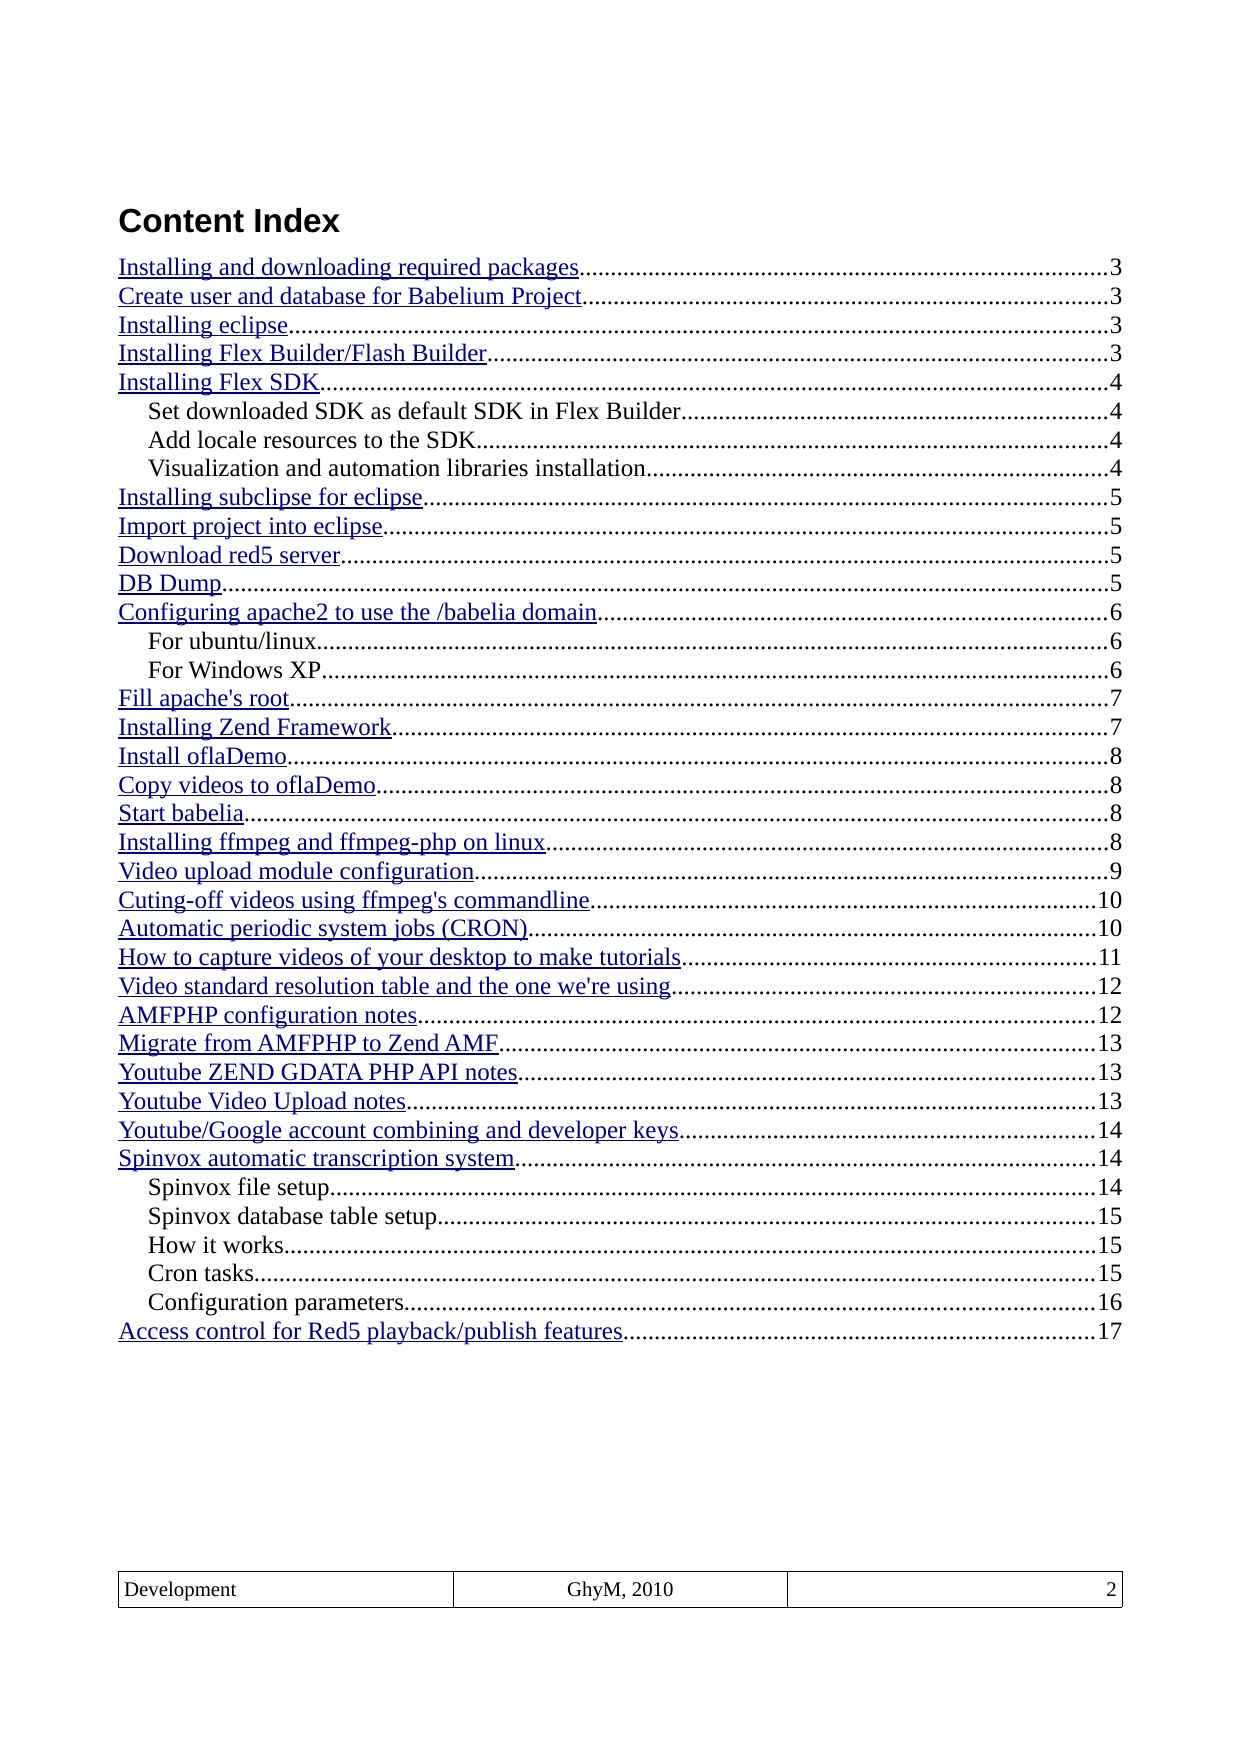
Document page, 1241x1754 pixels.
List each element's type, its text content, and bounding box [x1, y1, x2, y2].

text How it works 15 [148, 1230, 1122, 1258]
text Installing ffmpeg and ffmpeg-php on linux 8 [118, 827, 1122, 856]
text Installing subclipse for eclipse 5 [118, 482, 1122, 511]
text Spinvox database table setup 15 [148, 1201, 1122, 1230]
text Migrate from AMFPHP to Zend AMF 13 [118, 1028, 1122, 1057]
text Set downloaded SDK as default SDK in Flex Builder 4 [148, 396, 1122, 425]
text Installing and downloading required packages 3 [118, 252, 1122, 281]
text Visualization and automation libraries installation 4 [148, 453, 1122, 482]
subtitle Content Index [118, 201, 1122, 240]
text Video upload module configuration 9 [118, 856, 1122, 885]
text Spinvox automatic transcription system 14 [118, 1143, 1122, 1172]
text AMFPHP configuration notes 12 [118, 1000, 1122, 1028]
text For ubuntu/linux 6 [148, 626, 1122, 655]
text Download red5 server 5 [118, 540, 1122, 568]
text Cron tasks 15 [148, 1258, 1122, 1287]
text Add locale resources to the SDK 4 [148, 425, 1122, 453]
text For Windows XP 6 [148, 655, 1122, 683]
text Automatic periodic system jobs (CRON) 10 [118, 913, 1122, 942]
text DB Dump 5 [118, 568, 1122, 597]
text Spinvox file setup 14 [148, 1172, 1122, 1201]
text Fill apache's root 7 [118, 683, 1122, 712]
text Youtube/Google account combining and developer keys 14 [118, 1115, 1122, 1143]
text Access control for Red5 playback/publish features 17 [118, 1316, 1122, 1345]
text Create user and database for Babelium Project 3 [118, 281, 1122, 310]
text How to capture videos of your desktop to make tutorials 11 [118, 942, 1122, 971]
text Installing Flex Builder/Flash Builder 3 [118, 338, 1122, 367]
text Copy videos to oflaDemo 8 [118, 770, 1122, 798]
text Youtube ZEND GDATA PHP API notes 13 [118, 1057, 1122, 1086]
text Cuting-off videos using ffmpeg's commandline 10 [118, 885, 1122, 913]
text Import project into eclipse 5 [118, 511, 1122, 540]
text Installing Zend Framework 7 [118, 712, 1122, 741]
text Configuring apache2 to use the /babelia domain 6 [118, 597, 1122, 626]
text Install oflaDemo 8 [118, 741, 1122, 770]
text Start babelia 8 [118, 798, 1122, 827]
text Youtube Video Upload notes 13 [118, 1086, 1122, 1115]
text Installing eclipse 3 [118, 310, 1122, 338]
text Installing Flex SDK 4 [118, 367, 1122, 396]
text Configuration parameters 16 [148, 1287, 1122, 1316]
text Video standard resolution table and the one we're using 12 [118, 971, 1122, 1000]
